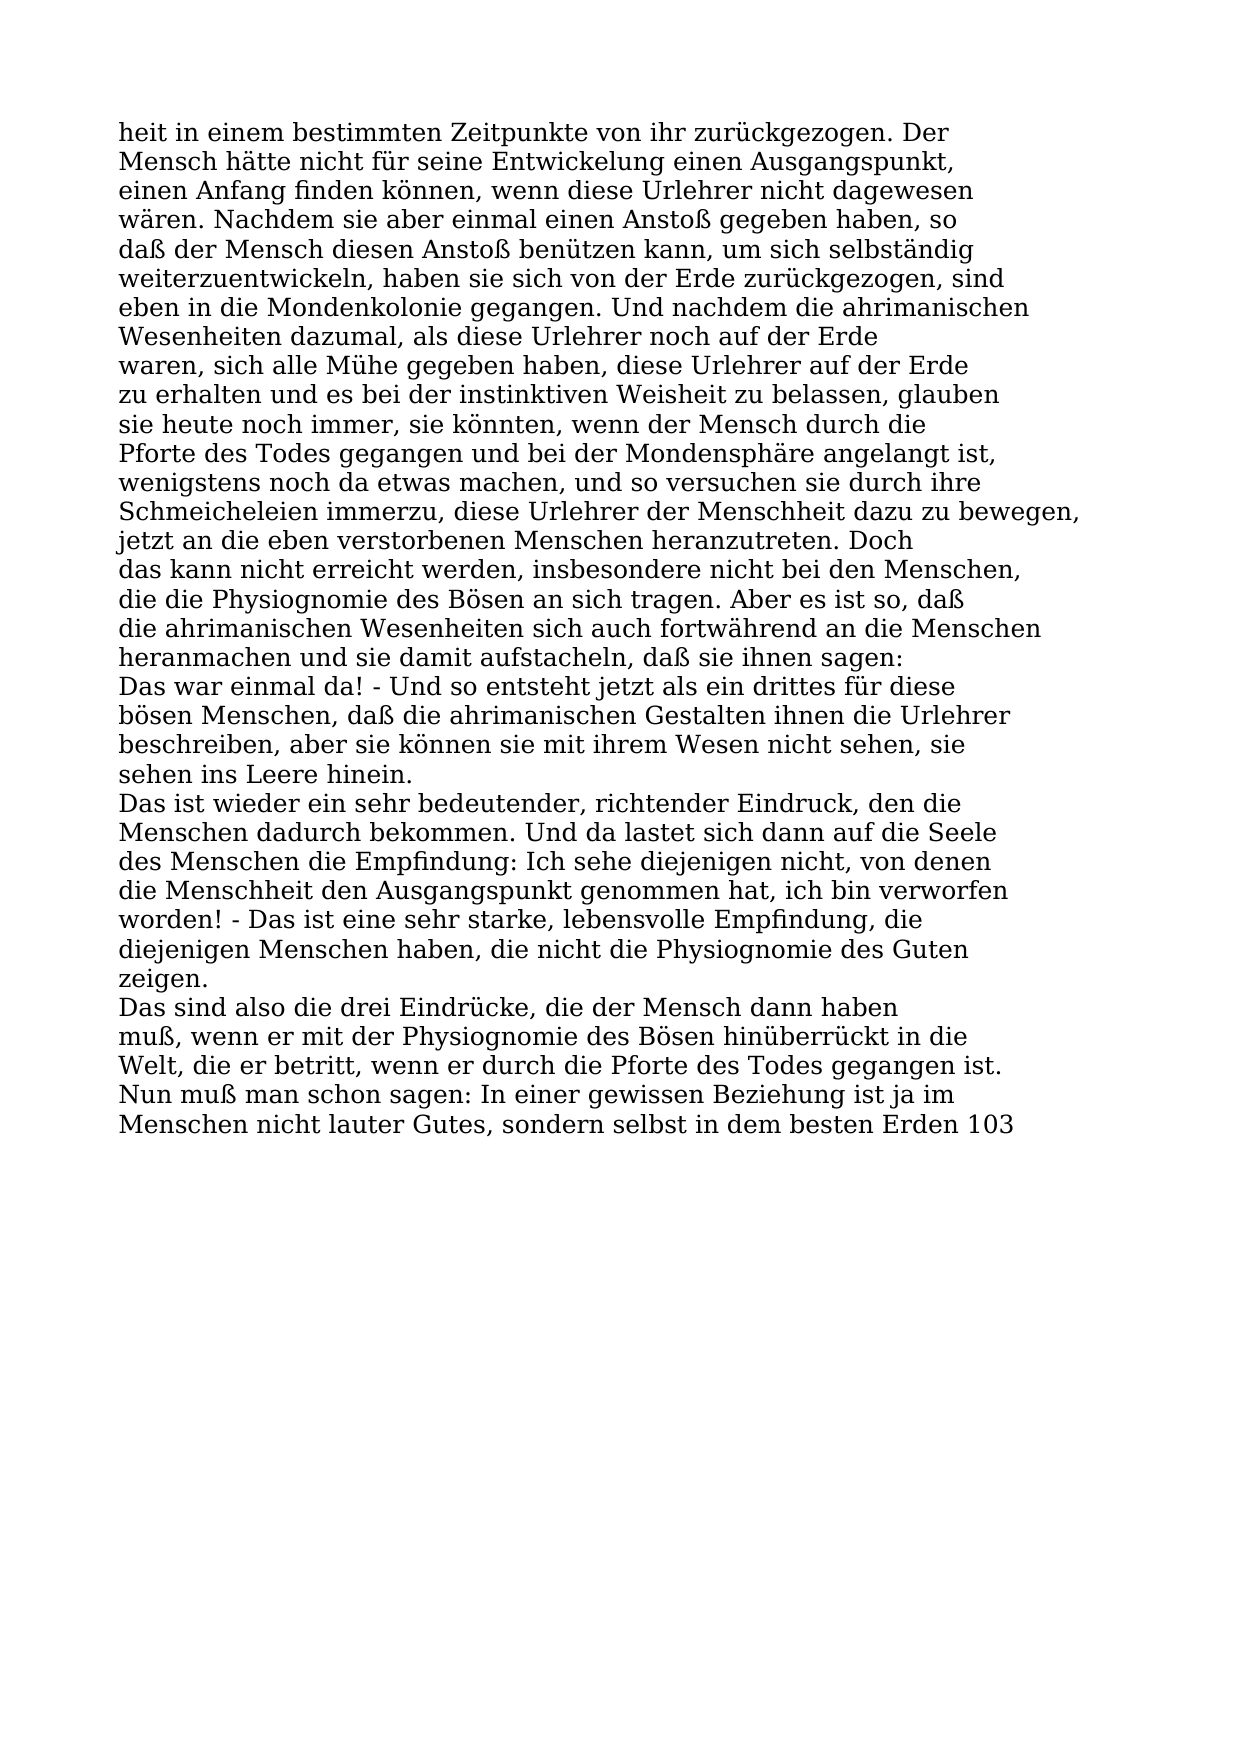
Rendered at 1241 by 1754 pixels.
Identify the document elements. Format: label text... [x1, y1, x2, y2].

text Nun muß man schon sagen: In einer gewissen Beziehung ist ja im [118, 1081, 1122, 1110]
text daß der Mensch diesen Anstoß benützen kann, um sich selbständig [118, 235, 1122, 264]
text bösen Menschen, daß die ahrimanischen Gestalten ihnen die Urlehrer [118, 701, 1122, 731]
text heit in einem bestimmten Zeitpunkte von ihr zurückgezogen. Der [118, 118, 1122, 147]
text des Menschen die Empfindung: Ich sehe diejenigen nicht, von denen [118, 847, 1122, 876]
text die die Physiognomie des Bösen an sich tragen. Aber es ist so, daß [118, 585, 1122, 614]
text diejenigen Menschen haben, die nicht die Physiognomie des Guten [118, 935, 1122, 964]
text Das sind also die drei Eindrücke, die der Mensch dann haben [118, 993, 1122, 1022]
text weiterzuentwickeln, haben sie sich von der Erde zurückgezogen, sind [118, 264, 1122, 293]
text sehen ins Leere hinein. [118, 760, 1122, 789]
text Schmeicheleien immerzu, diese Urlehrer der Menschheit dazu zu bewegen, jetzt an die eben verstorbenen Menschen heranzutreten. Doch [118, 497, 1122, 556]
text die ahrimanischen Wesenheiten sich auch fortwährend an die Menschen heranmachen und sie damit aufstacheln, daß sie ihnen sagen: [118, 614, 1122, 672]
text einen Anfang finden können, wenn diese Urlehrer nicht dagewesen [118, 176, 1122, 206]
text zu erhalten und es bei der instinktiven Weisheit zu belassen, glauben [118, 381, 1122, 410]
text wenigstens noch da etwas machen, und so versuchen sie durch ihre [118, 468, 1122, 497]
text Das war einmal da! - Und so entsteht jetzt als ein drittes für diese [118, 672, 1122, 701]
text Mensch hätte nicht für seine Entwickelung einen Ausgangspunkt, [118, 147, 1122, 176]
text eben in die Mondenkolonie gegangen. Und nachdem die ahrimanischen Wesenheiten dazumal, als diese Urlehrer noch auf der Erde [118, 293, 1122, 351]
text Menschen nicht lauter Gutes, sondern selbst in dem besten Erden 103 [118, 1110, 1122, 1139]
text Pforte des Todes gegangen und bei der Mondensphäre angelangt ist, [118, 439, 1122, 468]
text sie heute noch immer, sie könnten, wenn der Mensch durch die [118, 410, 1122, 439]
text wären. Nachdem sie aber einmal einen Anstoß gegeben haben, so [118, 206, 1122, 235]
text beschreiben, aber sie können sie mit ihrem Wesen nicht sehen, sie [118, 731, 1122, 760]
text waren, sich alle Mühe gegeben haben, diese Urlehrer auf der Erde [118, 351, 1122, 381]
text das kann nicht erreicht werden, insbesondere nicht bei den Menschen, [118, 556, 1122, 585]
text Das ist wieder ein sehr bedeutender, richtender Eindruck, den die [118, 789, 1122, 818]
text zeigen. [118, 964, 1122, 993]
text Welt, die er betritt, wenn er durch die Pforte des Todes gegangen ist. [118, 1051, 1122, 1081]
text Menschen dadurch bekommen. Und da lastet sich dann auf die Seele [118, 818, 1122, 847]
text muß, wenn er mit der Physiognomie des Bösen hinüberrückt in die [118, 1022, 1122, 1051]
text die Menschheit den Ausgangspunkt genommen hat, ich bin verworfen worden! - Das ist eine sehr starke, lebensvolle Empfindung, die [118, 876, 1122, 935]
